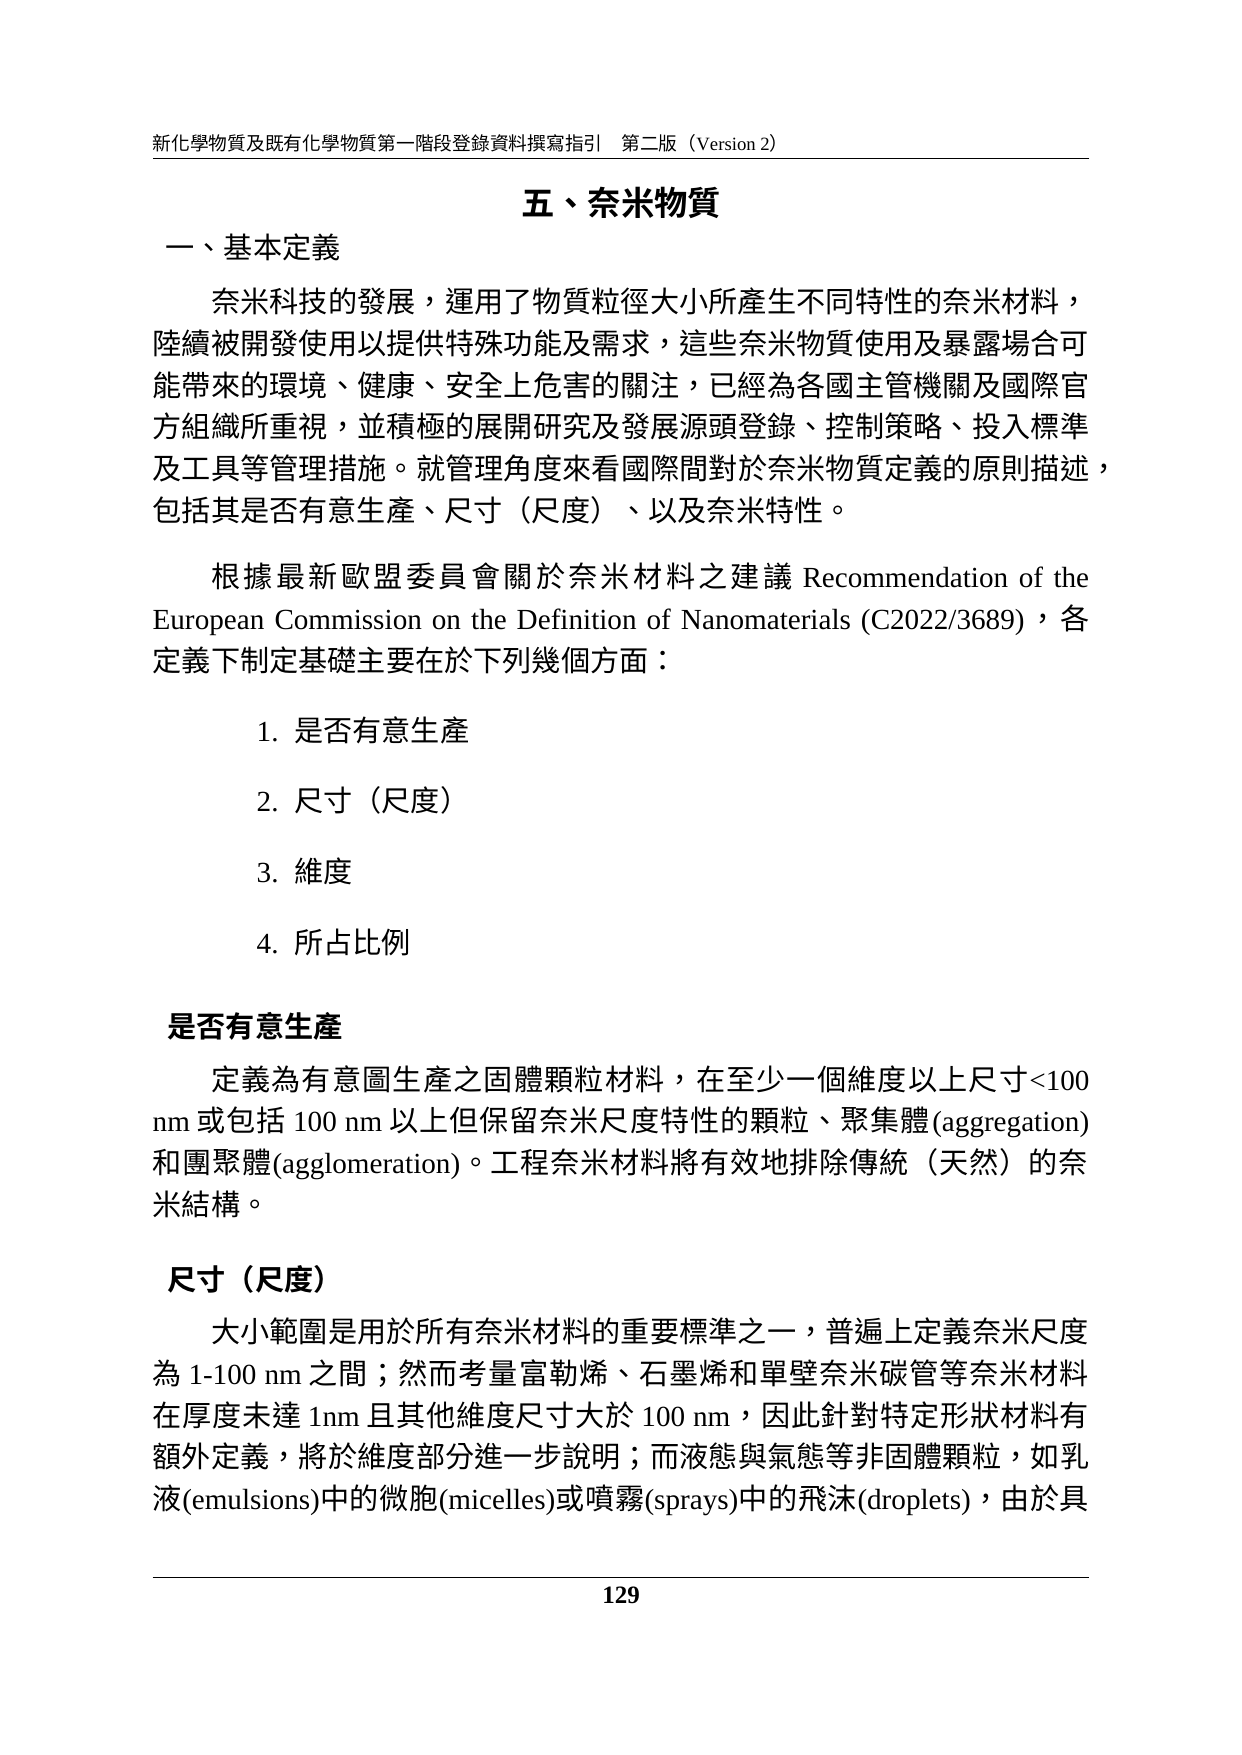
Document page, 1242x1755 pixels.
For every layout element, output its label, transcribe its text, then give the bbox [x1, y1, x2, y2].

text 奈米科技的發展，運用了物質粒徑大小所產生不同特性的奈米材料，陸續被開發使用以提供特殊功能及需求，這些奈米物質使用及暴露場合可能帶來的環境、健康、安全上危害的關注，已經為各國主管機關及國際官方組織所重視，並積極的展開研究及發展源頭登錄、控制策略、投入標準及工具等管理措施。就管理角度來看國際間對於奈米物質定義的原則描述，包括其是否有意生產、尺寸（尺度）、以及奈米特性。 [152, 279, 1089, 529]
text 是否有意生產 [167, 1004, 379, 1046]
text 根據最新歐盟委員會關於奈米材料之建議Recommendation of the European Commission on the Definition of Nanomaterials (C2022/3689)，各定義下制定基礎主要在於下列幾個方面： [152, 554, 1089, 679]
list 是否有意生產 [256, 704, 1089, 750]
text 定義為有意圖生產之固體顆粒材料，在至少一個維度以上尺寸<100 nm或包括100 nm以上但保留奈米尺度特性的顆粒、聚集體(aggregation)和團聚體(agglomeration)。工程奈米材料將有效地排除傳統（天然）的奈米結構。 [152, 1057, 1089, 1223]
list 所占比例 [256, 917, 1089, 963]
list 尺寸（尺度） [256, 775, 1089, 821]
text 五、奈米物質 [152, 177, 1089, 225]
list 維度 [256, 846, 1089, 892]
text 一、基本定義 [165, 225, 1091, 267]
text 大小範圍是用於所有奈米材料的重要標準之一，普遍上定義奈米尺度為1-100 nm之間；然而考量富勒烯、石墨烯和單壁奈米碳管等奈米材料在厚度未達1nm且其他維度尺寸大於100 nm，因此針對特定形狀材料有額外定義，將於維度部分進一步說明；而液態與氣態等非固體顆粒，如乳液(emulsions)中的微胞(micelles)或噴霧(sprays)中的飛沫(droplets)，由於具 [152, 1309, 1089, 1518]
text 尺寸（尺度） [167, 1256, 379, 1299]
